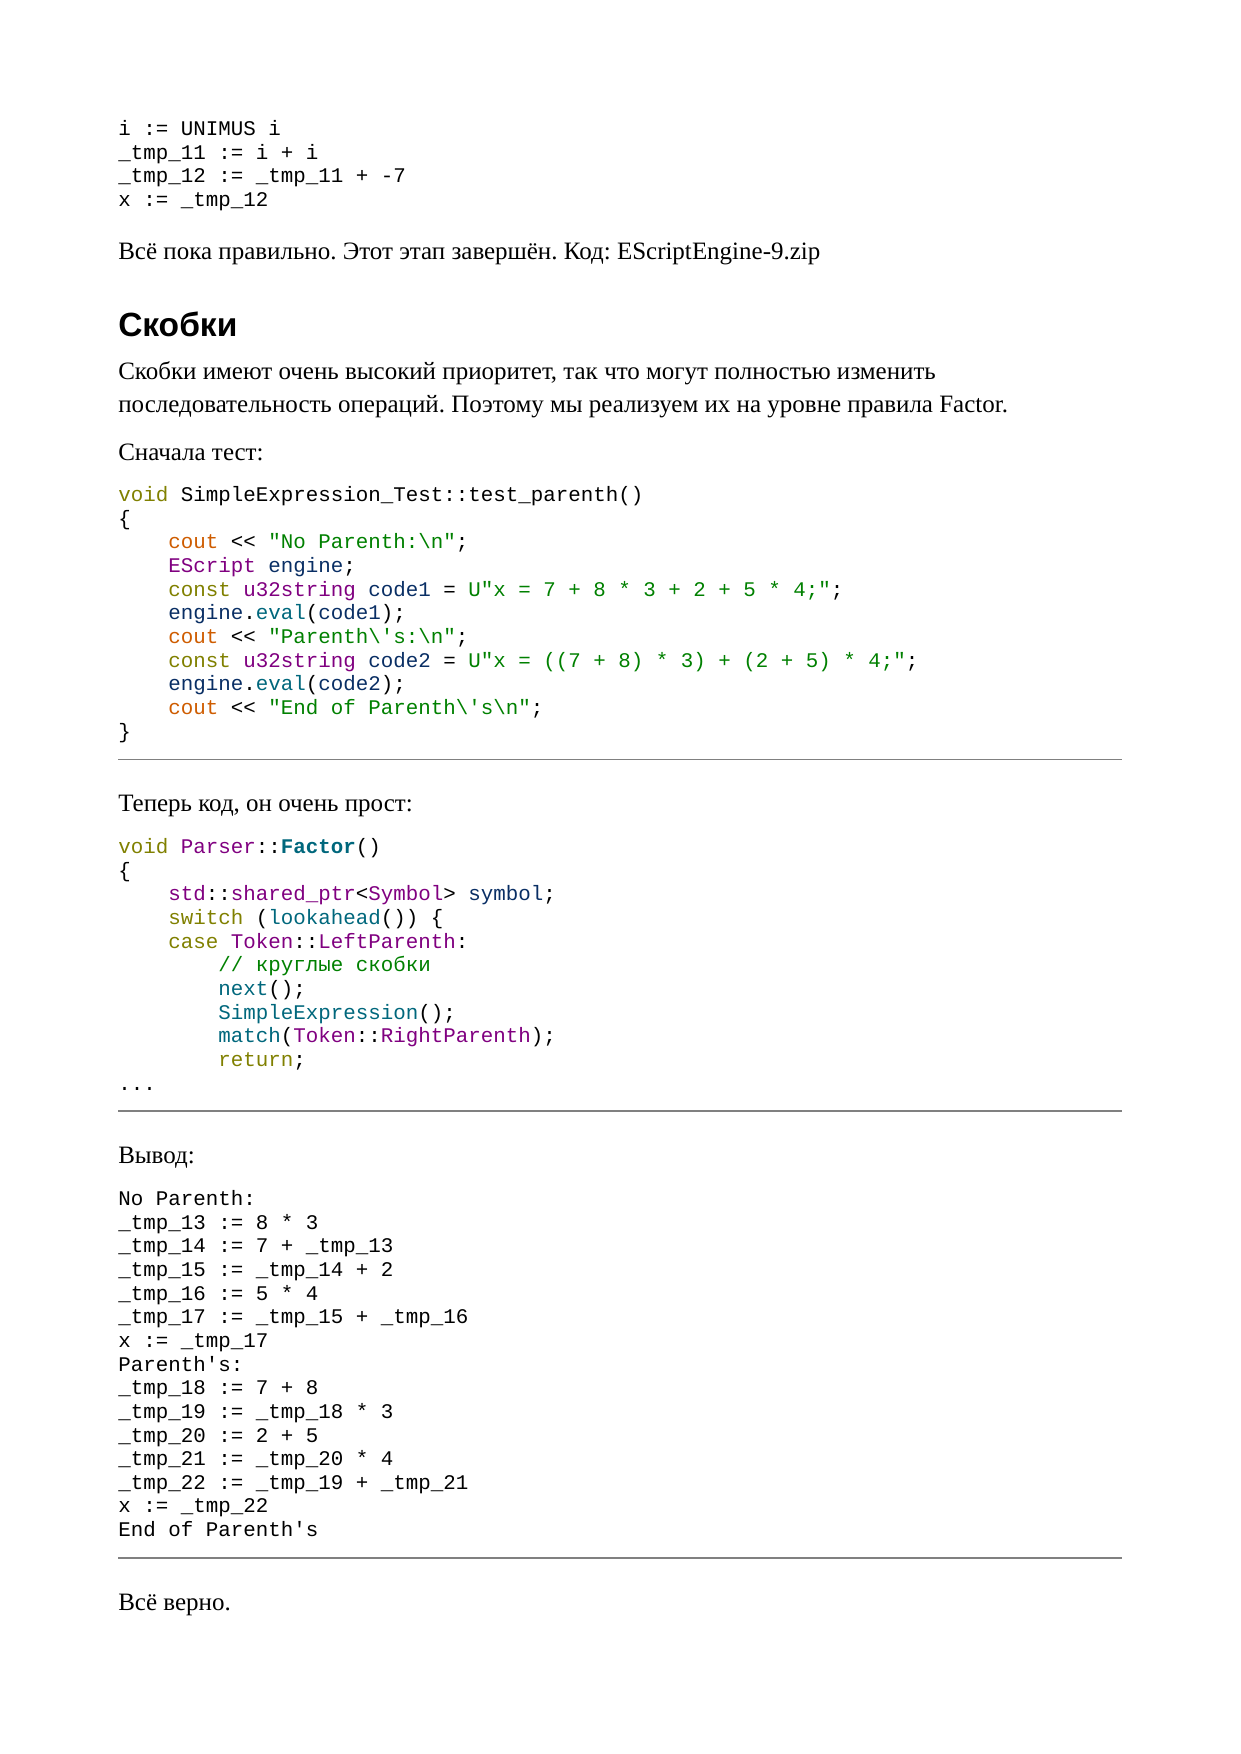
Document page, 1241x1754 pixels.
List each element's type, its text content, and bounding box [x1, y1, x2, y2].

text std::shared_ptr<Symbol> symbol; [118, 883, 1122, 907]
text Вывод: [118, 1141, 1122, 1169]
text Parenth's: [118, 1354, 1122, 1377]
text } [118, 721, 1122, 744]
subtitle Скобки [118, 305, 1122, 343]
text _tmp_17 := _tmp_15 + _tmp_16 [118, 1306, 1122, 1330]
text engine.eval(code1); [118, 602, 1122, 626]
text _tmp_22 := _tmp_19 + _tmp_21 [118, 1472, 1122, 1496]
text _tmp_11 := i + i [118, 142, 1122, 165]
text _tmp_19 := _tmp_18 * 3 [118, 1401, 1122, 1424]
text switch (lookahead()) { [118, 907, 1122, 931]
text _tmp_18 := 7 + 8 [118, 1377, 1122, 1401]
text x := _tmp_22 [118, 1496, 1122, 1519]
text cout << "End of Parenth\'s\n"; [118, 697, 1122, 721]
text { [118, 508, 1122, 531]
text case Token::LeftParenth: [118, 931, 1122, 954]
text _tmp_15 := _tmp_14 + 2 [118, 1259, 1122, 1283]
text _tmp_20 := 2 + 5 [118, 1424, 1122, 1448]
text x := _tmp_12 [118, 189, 1122, 213]
text return; [118, 1049, 1122, 1073]
text engine.eval(code2); [118, 673, 1122, 697]
text _tmp_21 := _tmp_20 * 4 [118, 1448, 1122, 1472]
text Сначала тест: [118, 437, 1122, 465]
text const u32string code1 = U"x = 7 + 8 * 3 + 2 + 5 * 4;"; [118, 579, 1122, 602]
text cout << "No Parenth:\n"; [118, 531, 1122, 555]
text void Parser::Factor() [118, 836, 1122, 860]
text _tmp_14 := 7 + _tmp_13 [118, 1235, 1122, 1259]
text match(Token::RightParenth); [118, 1025, 1122, 1049]
text ... [118, 1073, 1122, 1096]
text cout << "Parenth\'s:\n"; [118, 626, 1122, 650]
text const u32string code2 = U"x = ((7 + 8) * 3) + (2 + 5) * 4;"; [118, 650, 1122, 673]
text Всё верно. [118, 1587, 1122, 1616]
text _tmp_13 := 8 * 3 [118, 1212, 1122, 1235]
text No Parenth: [118, 1188, 1122, 1212]
text { [118, 860, 1122, 883]
text SimpleExpression(); [118, 1002, 1122, 1025]
text // круглые скобки [118, 954, 1122, 978]
text next(); [118, 978, 1122, 1002]
text End of Parenth's [118, 1519, 1122, 1543]
text _tmp_16 := 5 * 4 [118, 1283, 1122, 1306]
text Всё пока правильно. Этот этап завершён. Код: EScriptEngine-9.zip [118, 236, 1122, 265]
text i := UNIMUS i [118, 118, 1122, 142]
text EScript engine; [118, 555, 1122, 579]
text Скобки имеют очень высокий приоритет, так что могут полностью изменить последовательность операций. Поэтому мы реализуем их на уровне правила Factor. [118, 356, 1122, 418]
text x := _tmp_17 [118, 1330, 1122, 1354]
text void SimpleExpression_Test::test_parenth() [118, 484, 1122, 508]
text _tmp_12 := _tmp_11 + -7 [118, 165, 1122, 189]
text Теперь код, он очень прост: [118, 788, 1122, 817]
